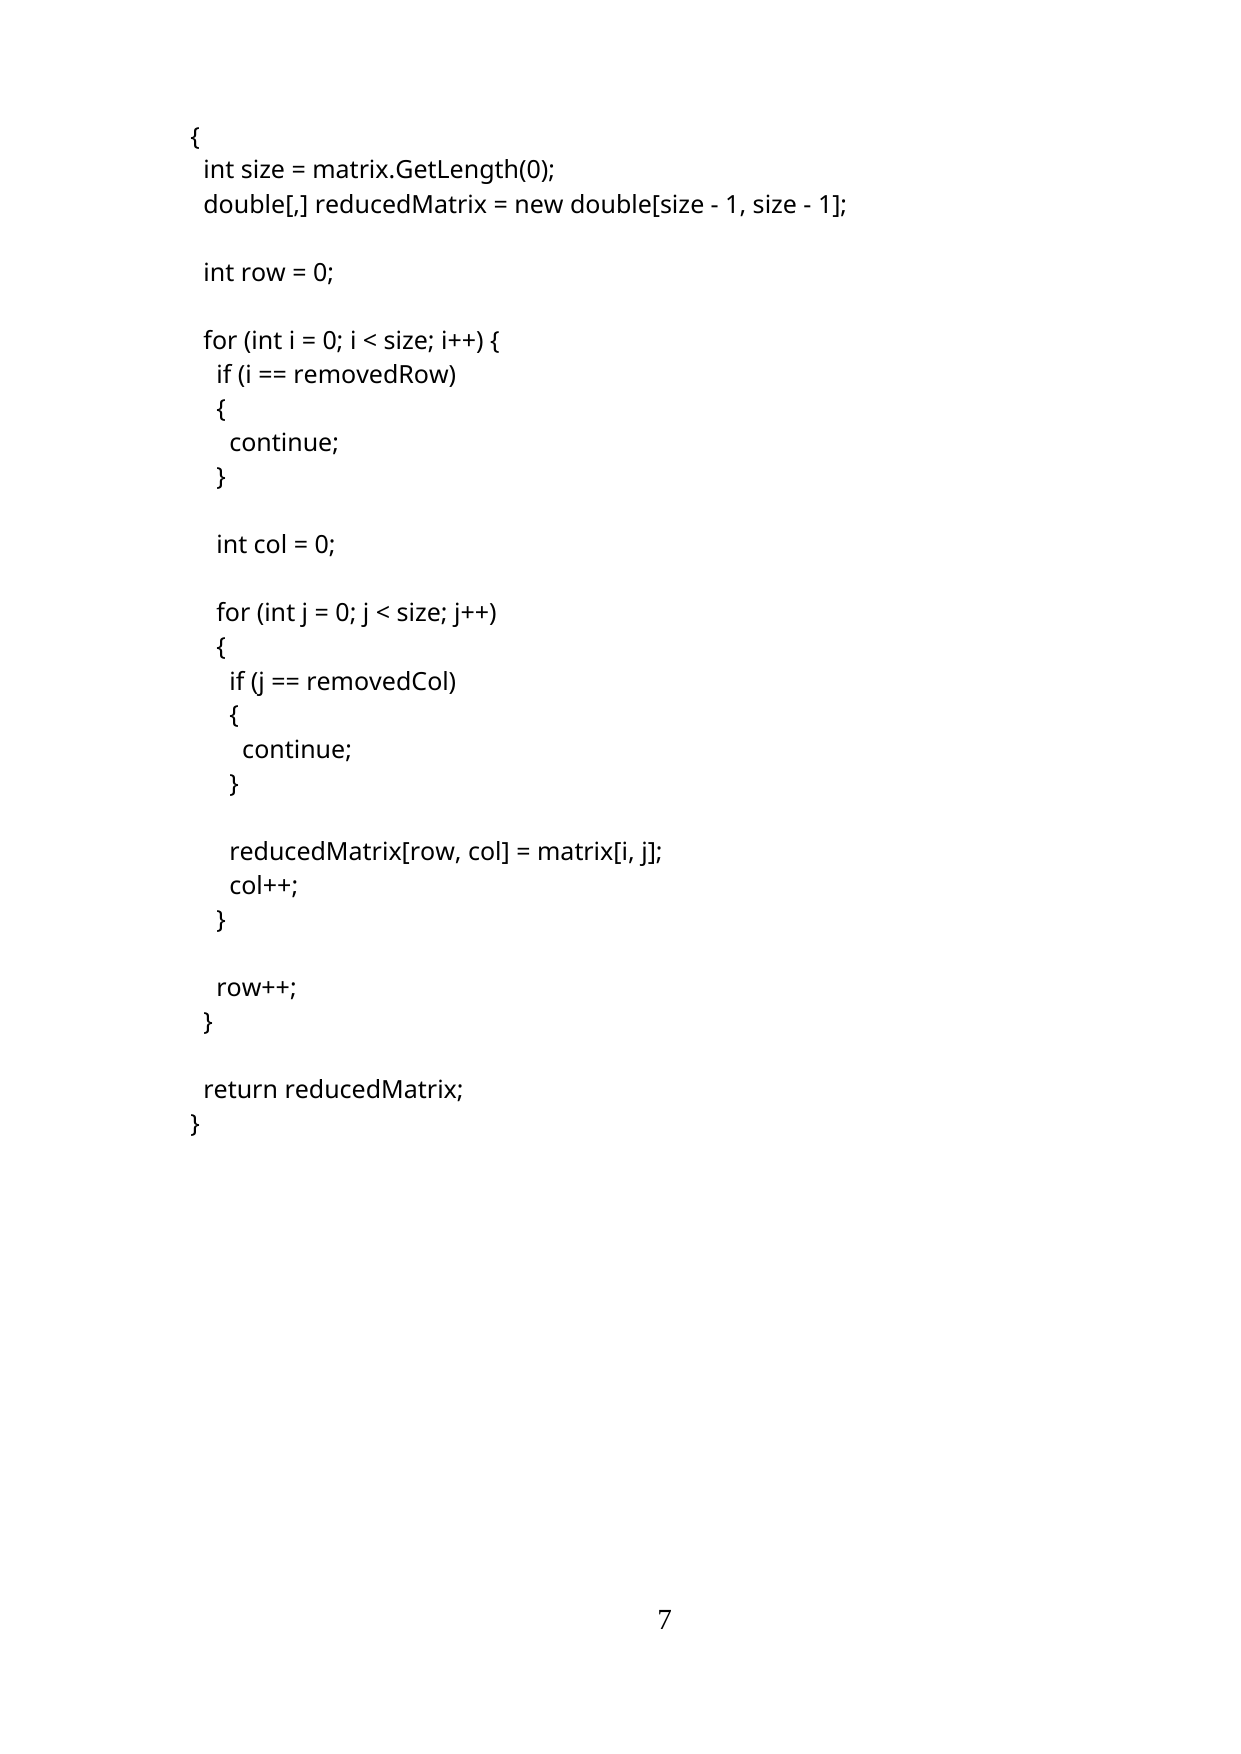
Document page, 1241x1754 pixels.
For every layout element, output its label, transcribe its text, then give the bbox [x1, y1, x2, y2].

text row++; [177, 970, 1152, 1004]
text reducedMatrix[row, col] = matrix[i, j]; [177, 833, 1152, 867]
text continue; [177, 731, 1152, 765]
text continue; [177, 425, 1152, 459]
text int row = 0; [177, 254, 1152, 288]
text if (j == removedCol) [177, 663, 1152, 697]
text if (i == removedRow) [177, 357, 1152, 391]
text { [177, 629, 1152, 663]
text { [177, 118, 1152, 152]
text for (int j = 0; j < size; j++) [177, 595, 1152, 629]
text { [177, 697, 1152, 731]
text int col = 0; [177, 527, 1152, 561]
text int size = matrix.GetLength(0); [177, 152, 1152, 186]
text } [177, 902, 1152, 936]
text { [177, 391, 1152, 425]
text for (int i = 0; i < size; i++) { [177, 322, 1152, 357]
text } [177, 459, 1152, 493]
text return reducedMatrix; [177, 1072, 1152, 1106]
text } [177, 1004, 1152, 1038]
text col++; [177, 867, 1152, 902]
text } [177, 765, 1152, 799]
text double[,] reducedMatrix = new double[size - 1, size - 1]; [177, 186, 1152, 220]
text } [177, 1106, 1152, 1140]
